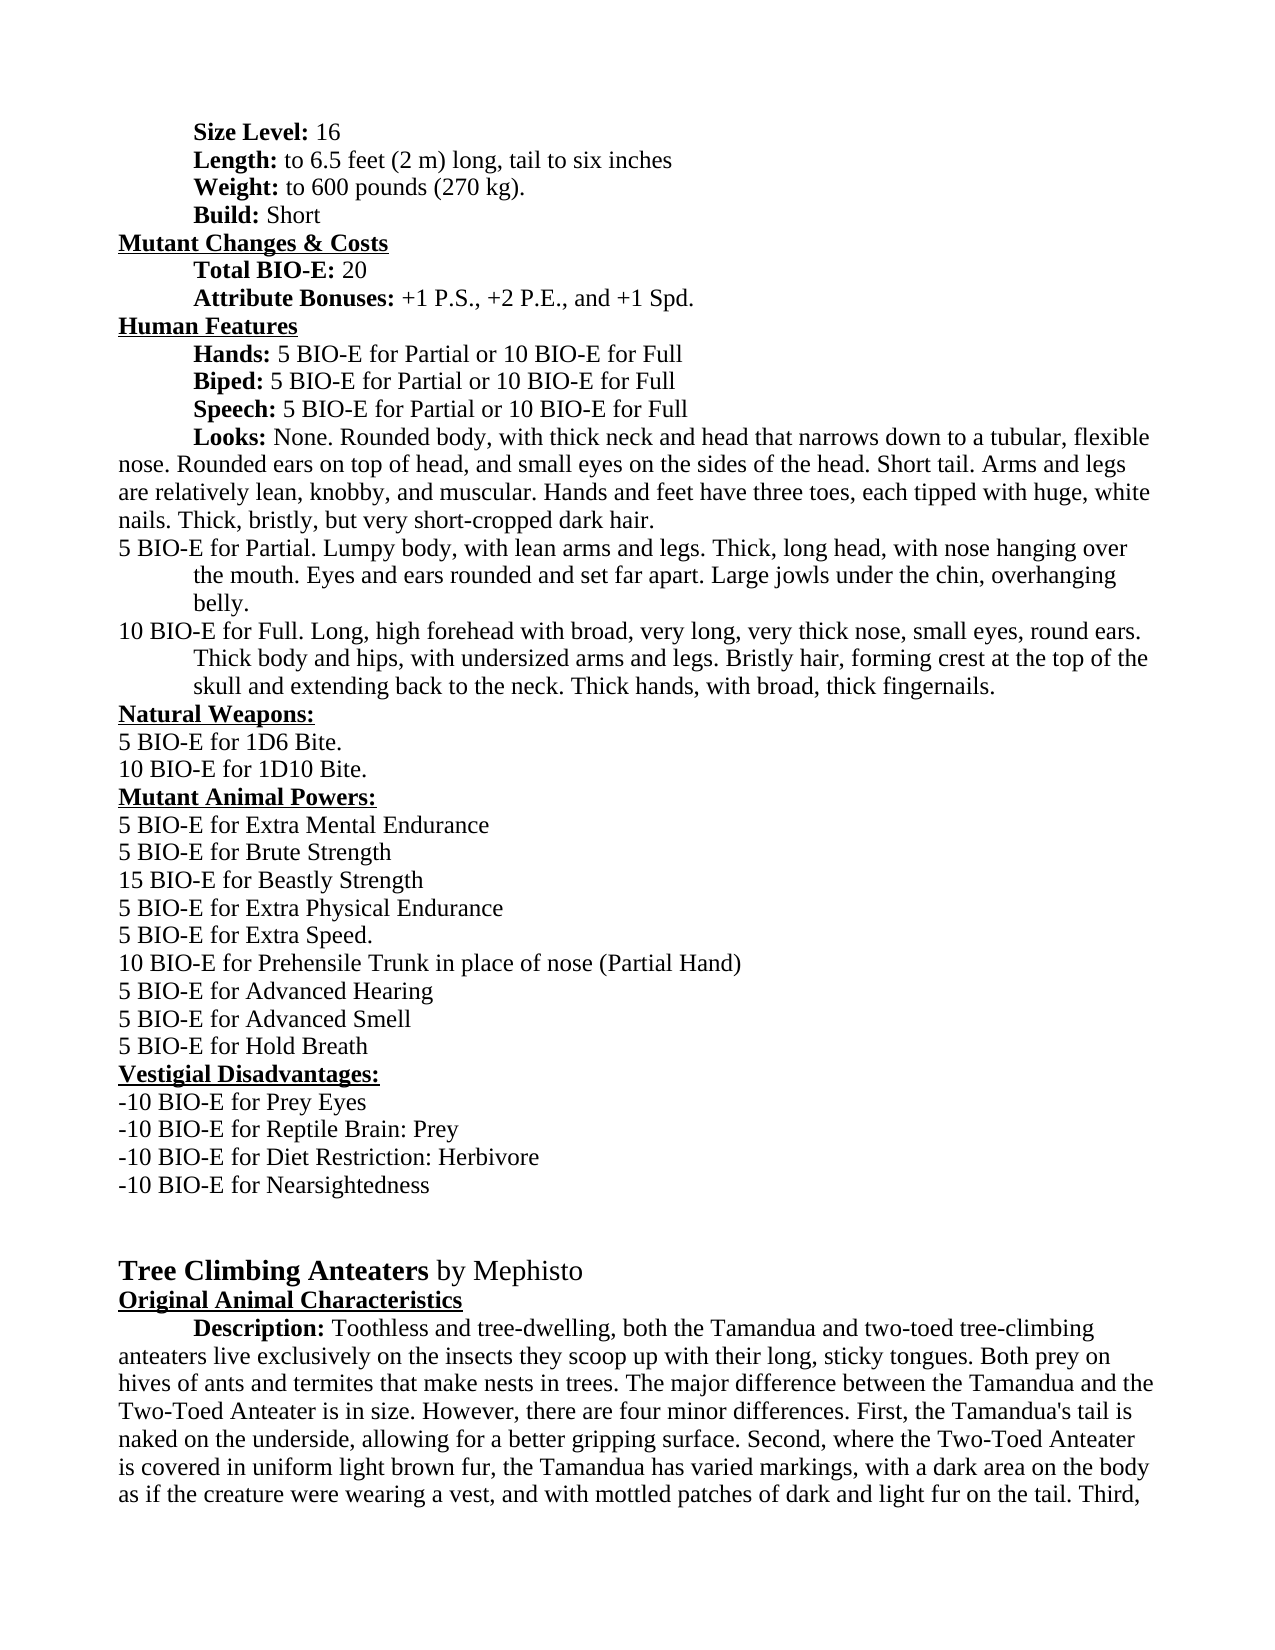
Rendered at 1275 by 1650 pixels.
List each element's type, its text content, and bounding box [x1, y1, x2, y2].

text 5 BIO-E for Partial. Lumpy body, with lean arms and legs. Thick, long head, with nose hanging over the mouth. Eyes and ears rounded and set far apart. Large jowls under the chin, overhanging belly. [118, 534, 1157, 617]
text -10 BIO-E for Reptile Brain: Prey [118, 1116, 1157, 1143]
text 5 BIO-E for Advanced Hearing [118, 977, 1157, 1005]
text 5 BIO-E for 1D6 Bite. [118, 728, 1157, 755]
text Human Features [118, 312, 1157, 340]
text 5 BIO-E for Extra Mental Endurance [118, 811, 1157, 838]
text Vestigial Disadvantages: [118, 1060, 1157, 1088]
text Original Animal Characteristics [118, 1286, 1157, 1314]
text -10 BIO-E for Prey Eyes [118, 1088, 1157, 1116]
text Mutant Animal Powers: [118, 783, 1157, 811]
text Build: Short [118, 201, 1157, 229]
text -10 BIO-E for Diet Restriction: Herbivore [118, 1143, 1157, 1171]
subtitle Tree Climbing Anteaters by Mephisto [118, 1254, 1157, 1286]
text Natural Weapons: [118, 700, 1157, 728]
text 10 BIO-E for Prehensile Trunk in place of nose (Partial Hand) [118, 949, 1157, 977]
text -10 BIO-E for Nearsightedness [118, 1171, 1157, 1199]
text Looks: None. Rounded body, with thick neck and head that narrows down to a tubular, flexible nose. Rounded ears on top of head, and small eyes on the sides of the head. Short tail. Arms and legs are relatively lean, knobby, and muscular. Hands and feet have three toes, each tipped with huge, white nails. Thick, bristly, but very short-cropped dark hair. [118, 423, 1157, 534]
text Speech: 5 BIO-E for Partial or 10 BIO-E for Full [118, 395, 1157, 423]
text Attribute Bonuses: +1 P.S., +2 P.E., and +1 Spd. [118, 284, 1157, 312]
text Hands: 5 BIO-E for Partial or 10 BIO-E for Full [118, 340, 1157, 367]
text Description: Toothless and tree-dwelling, both the Tamandua and two-toed tree-climbing anteaters live exclusively on the insects they scoop up with their long, sticky tongues. Both prey on hives of ants and termites that make nests in trees. The major difference between the Tamandua and the Two-Toed Anteater is in size. However, there are four minor differences. First, the Tamandua's tail is naked on the underside, allowing for a better gripping surface. Second, where the Two-Toed Anteater is covered in uniform light brown fur, the Tamandua has varied markings, with a dark area on the body as if the creature were wearing a vest, and with mottled patches of dark and light fur on the tail. Third, [118, 1314, 1157, 1508]
text 5 BIO-E for Advanced Smell [118, 1005, 1157, 1032]
text 10 BIO-E for Full. Long, high forehead with broad, very long, very thick nose, small eyes, round ears. Thick body and hips, with undersized arms and legs. Bristly hair, forming crest at the top of the skull and extending back to the neck. Thick hands, with broad, thick fingernails. [118, 617, 1157, 700]
text Mutant Changes & Costs [118, 229, 1157, 257]
text Total BIO-E: 20 [118, 257, 1157, 284]
text 5 BIO-E for Extra Physical Endurance [118, 894, 1157, 922]
text 5 BIO-E for Hold Breath [118, 1032, 1157, 1060]
text Biped: 5 BIO-E for Partial or 10 BIO-E for Full [118, 367, 1157, 395]
text Weight: to 600 pounds (270 kg). [118, 173, 1157, 201]
text Size Level: 16 [118, 118, 1157, 146]
text 5 BIO-E for Extra Speed. [118, 922, 1157, 949]
text 15 BIO-E for Beastly Strength [118, 866, 1157, 894]
text 5 BIO-E for Brute Strength [118, 838, 1157, 866]
text 10 BIO-E for 1D10 Bite. [118, 755, 1157, 783]
text Length: to 6.5 feet (2 m) long, tail to six inches [118, 146, 1157, 173]
